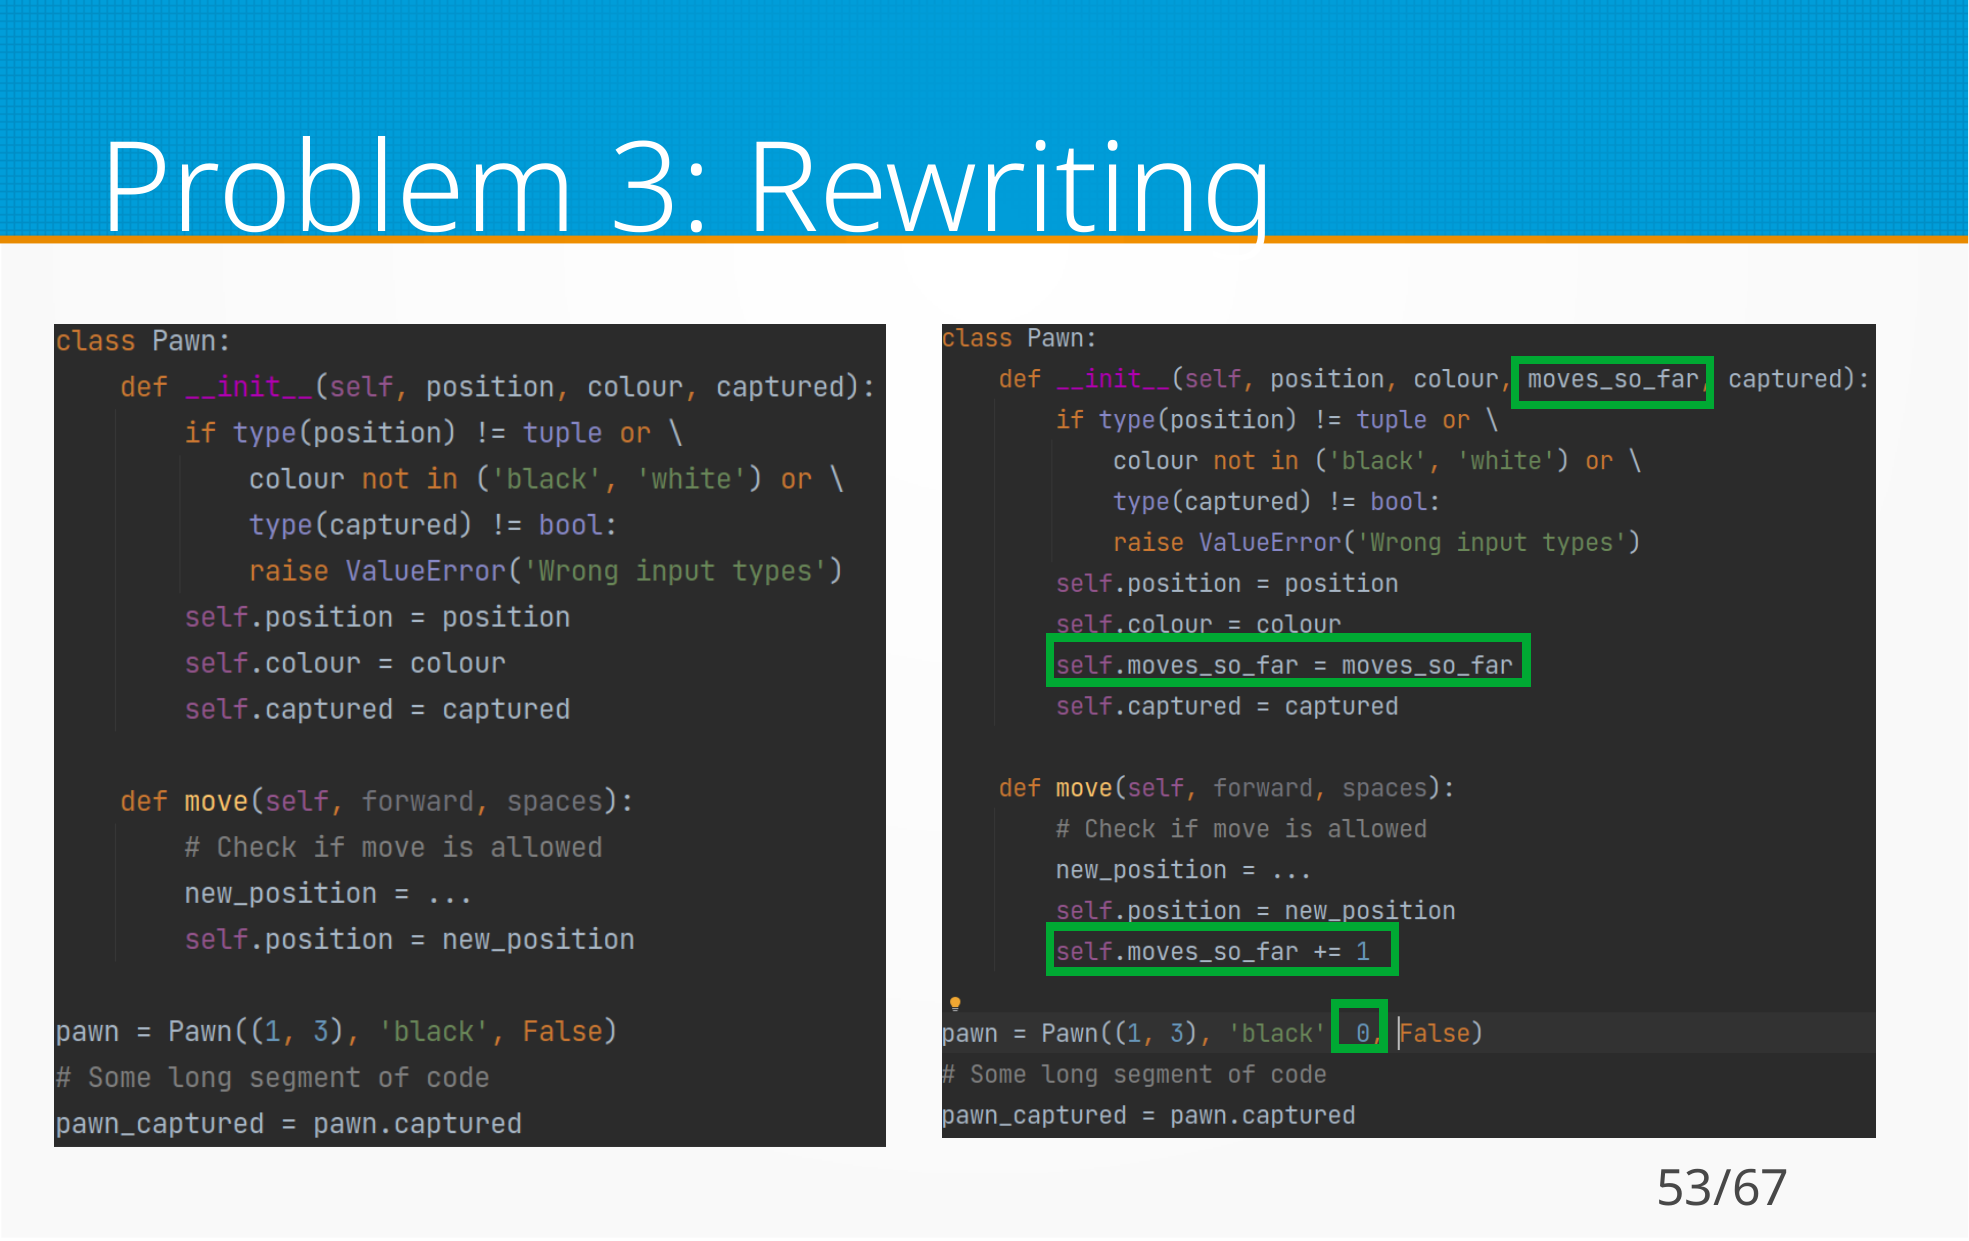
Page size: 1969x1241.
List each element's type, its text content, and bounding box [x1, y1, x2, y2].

picture [0, 236, 1969, 1241]
title Problem 3: Rewriting [98, 49, 1870, 257]
